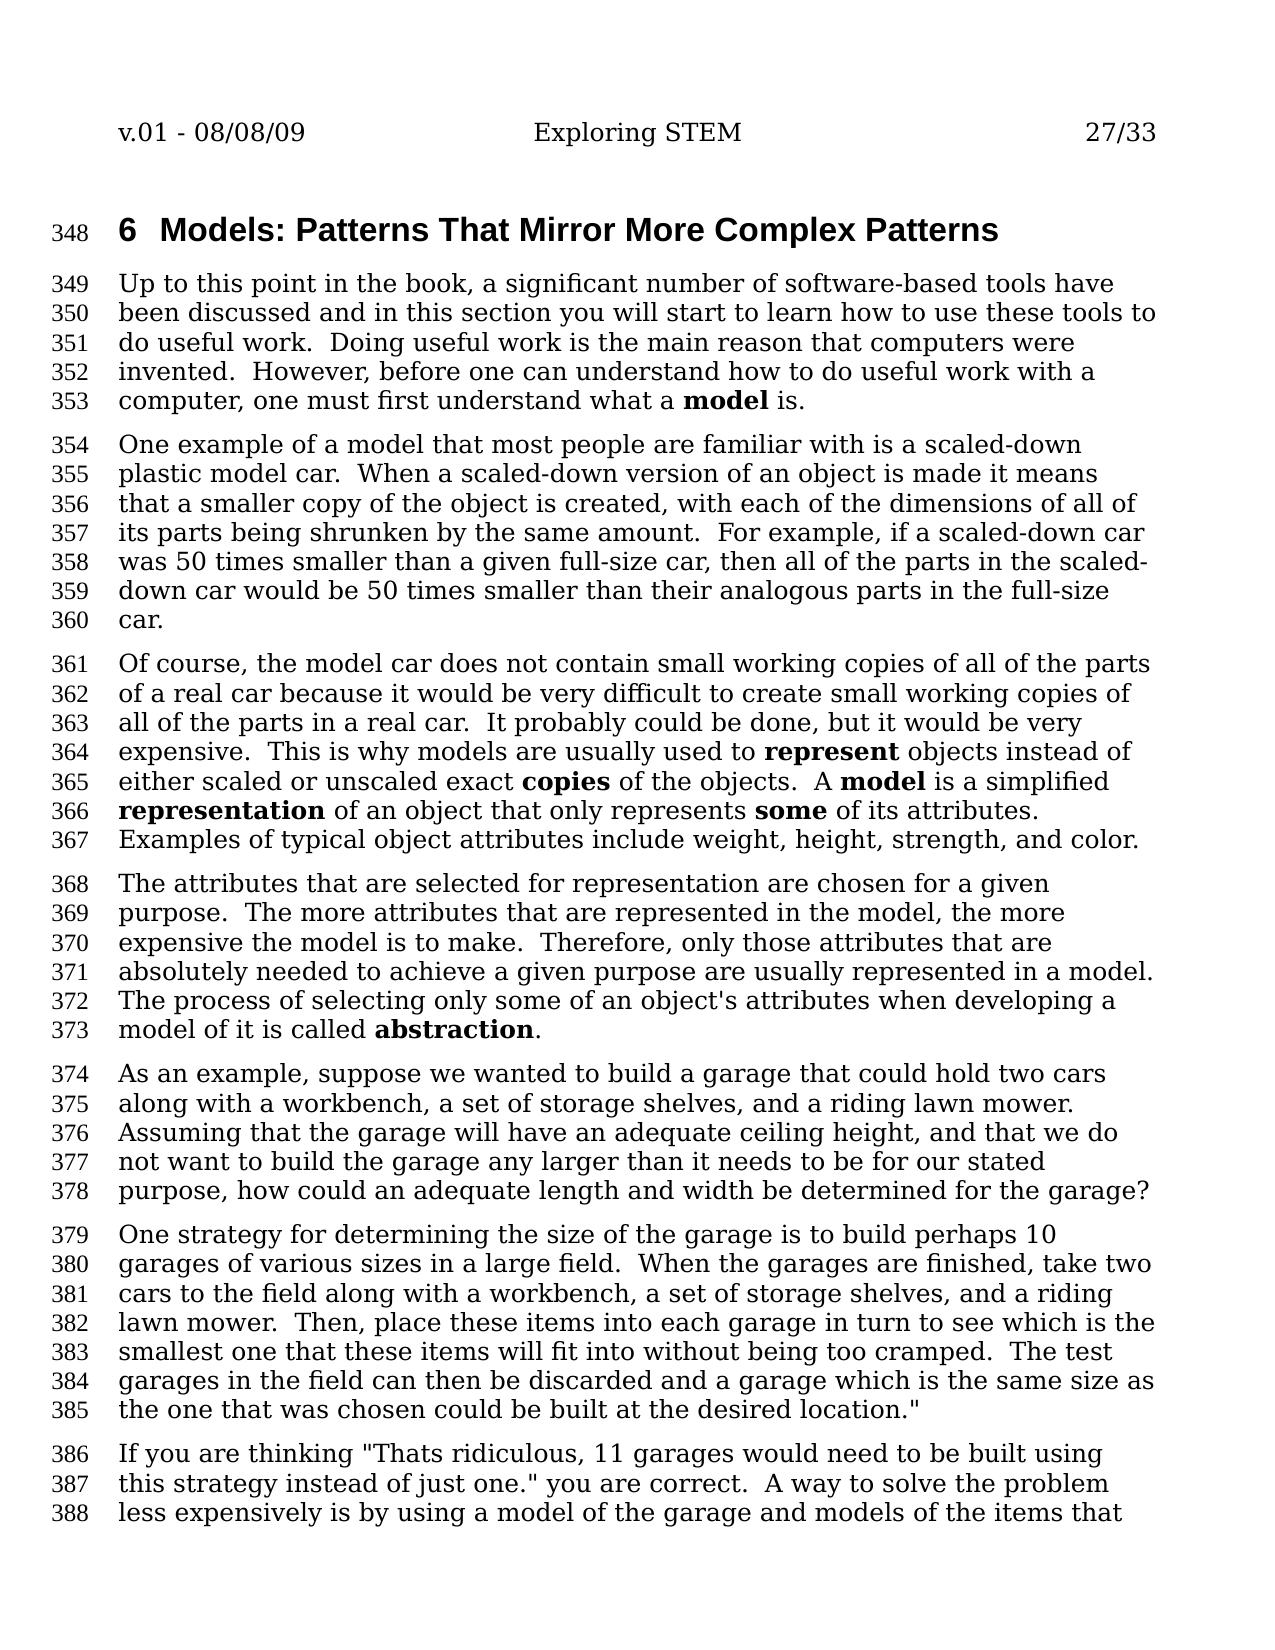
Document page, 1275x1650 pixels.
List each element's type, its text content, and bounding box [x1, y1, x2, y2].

text One strategy for determining the size of the garage is to build perhaps 10 garages of various sizes in a large field. When the garages are finished, take two cars to the field along with a workbench, a set of storage shelves, and a riding lawn mower. Then, place these items into each garage in turn to see which is the smallest one that these items will fit into without being too cramped. The test garages in the field can then be discarded and a garage which is the same size as the one that was chosen could be built at the desired location." [118, 1220, 1157, 1424]
text If you are thinking "Thats ridiculous, 11 garages would need to be built using this strategy instead of just one." you are correct. A way to solve the problem less expensively is by using a model of the garage and models of the items that [118, 1439, 1157, 1527]
text One example of a model that most people are familiar with is a scaled-down plastic model car. When a scaled-down version of an object is made it means that a smaller copy of the object is created, with each of the dimensions of all of its parts being shrunken by the same amount. For example, if a scaled-down car was 50 times smaller than a given full-size car, then all of the parts in the scaled-down car would be 50 times smaller than their analogous parts in the full-size car. [118, 430, 1157, 634]
text The attributes that are selected for representation are chosen for a given purpose. The more attributes that are represented in the model, the more expensive the model is to make. Therefore, only those attributes that are absolutely needed to achieve a given purpose are usually represented in a model. The process of selecting only some of an object's attributes when developing a model of it is called abstraction. [118, 869, 1157, 1044]
text Up to this point in the book, a significant number of software-based tools have been discussed and in this section you will start to learn how to use these tools to do useful work. Doing useful work is the main reason that computers were invented. However, before one can understand how to do useful work with a computer, one must first understand what a model is. [118, 269, 1157, 415]
text As an example, suppose we wanted to build a garage that could hold two cars along with a workbench, a set of storage shelves, and a riding lawn mower. Assuming that the garage will have an adequate ceiling height, and that we do not want to build the garage any larger than it needs to be for our stated purpose, how could an adequate length and width be determined for the garage? [118, 1059, 1157, 1205]
subtitle Models: Patterns That Mirror More Complex Patterns [118, 210, 1157, 248]
text Of course, the model car does not contain small working copies of all of the parts of a real car because it would be very difficult to create small working copies of all of the parts in a real car. It probably could be done, but it would be very expensive. This is why models are usually used to represent objects instead of either scaled or unscaled exact copies of the objects. A model is a simplified representation of an object that only represents some of its attributes. Examples of typical object attributes include weight, height, strength, and color. [118, 649, 1157, 854]
